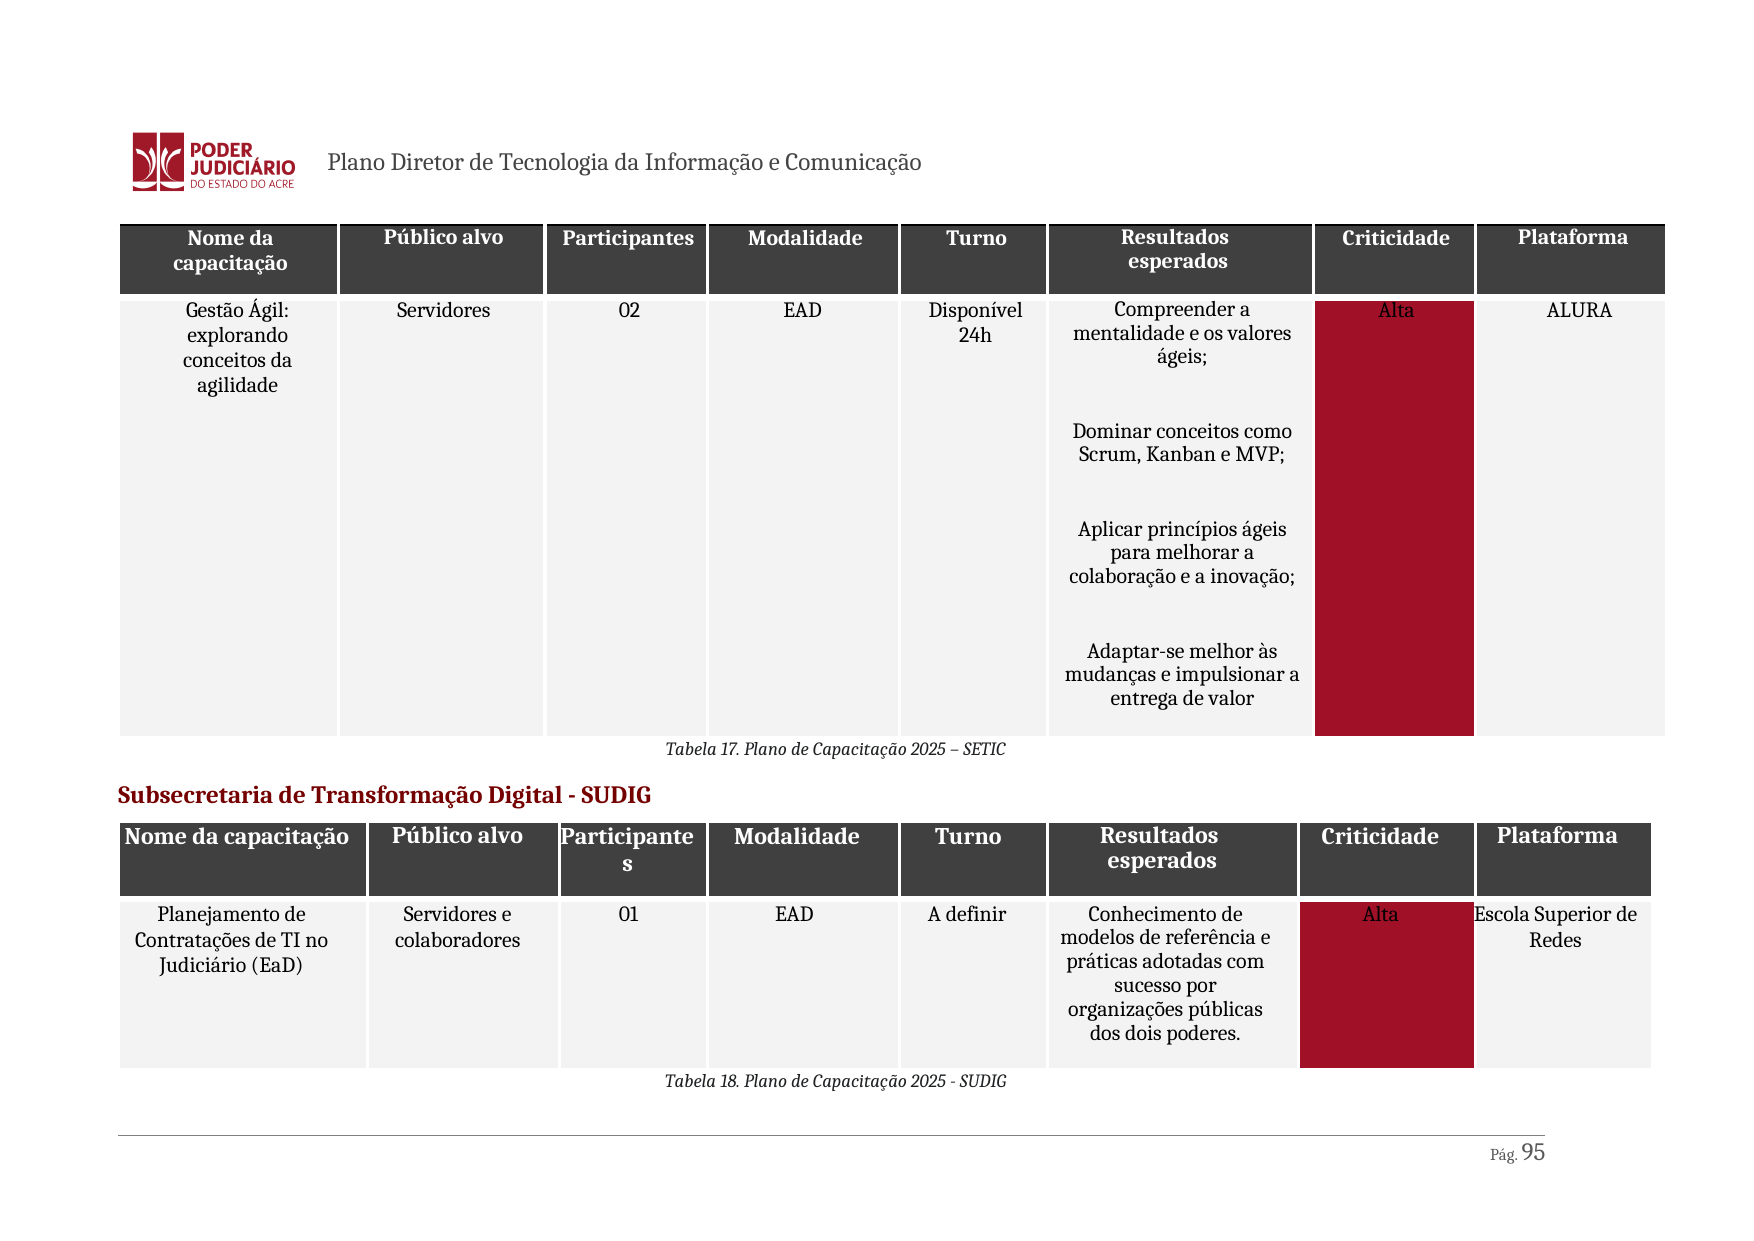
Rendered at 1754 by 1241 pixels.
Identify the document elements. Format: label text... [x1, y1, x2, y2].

table_cell 02 [547, 301, 706, 736]
table_header Criticidade [1315, 226, 1474, 294]
table_header Nome da capacitação [120, 823, 366, 896]
table_header Turno [901, 226, 1046, 294]
table_cell ALURA [1477, 301, 1665, 736]
table_cell Escola Superior de Redes [1477, 902, 1651, 1068]
text Tabela 17. Plano de Capacitação 2025 – SETIC [118, 739, 1555, 760]
table_cell 01 [561, 902, 706, 1068]
table_cell Alta [1315, 301, 1474, 736]
table_cell Disponível 24h [901, 301, 1046, 736]
table_header Resultados esperados [1049, 823, 1297, 896]
table_header Público alvo [340, 226, 543, 294]
table_cell A definir [901, 902, 1046, 1068]
table_cell Conhecimento de modelos de referência e práticas adotadas com sucesso por organizações públicas dos dois poderes. [1049, 902, 1297, 1068]
table_header Modalidade [709, 226, 898, 294]
table_header Participantes [547, 226, 706, 294]
table_header Resultados esperados [1049, 226, 1312, 294]
table_header Criticidade [1300, 823, 1474, 896]
table_header Nome da capacitação [120, 226, 337, 294]
table_header Participantes [561, 823, 706, 896]
table_cell Planejamento de Contratações de TI no Judiciário (EaD) [120, 902, 366, 1068]
table_header Plataforma [1477, 226, 1665, 294]
table_header Público alvo [369, 823, 558, 896]
table_header Modalidade [709, 823, 898, 896]
table_cell Servidores [340, 301, 543, 736]
table_cell EAD [709, 902, 898, 1068]
subtitle Subsecretaria de Transformação Digital - SUDIG [118, 781, 1555, 810]
table_cell Alta [1300, 902, 1474, 1068]
text Tabela 18. Plano de Capacitação 2025 - SUDIG [118, 1071, 1555, 1092]
table_header Plataforma [1477, 823, 1651, 896]
table_cell EAD [709, 301, 898, 736]
table_cell Servidores e colaboradores [369, 902, 558, 1068]
table_header Turno [901, 823, 1046, 896]
table_cell Compreender a mentalidade e os valores ágeis; Dominar conceitos como Scrum, Kanban e MVP; Aplicar princípios ágeis para melhorar a colaboração e a inovação; Adaptar-se melhor às mudanças e impulsionar a entrega de valor [1049, 301, 1312, 736]
table_cell Gestão Ágil: explorando conceitos da agilidade [120, 301, 337, 736]
